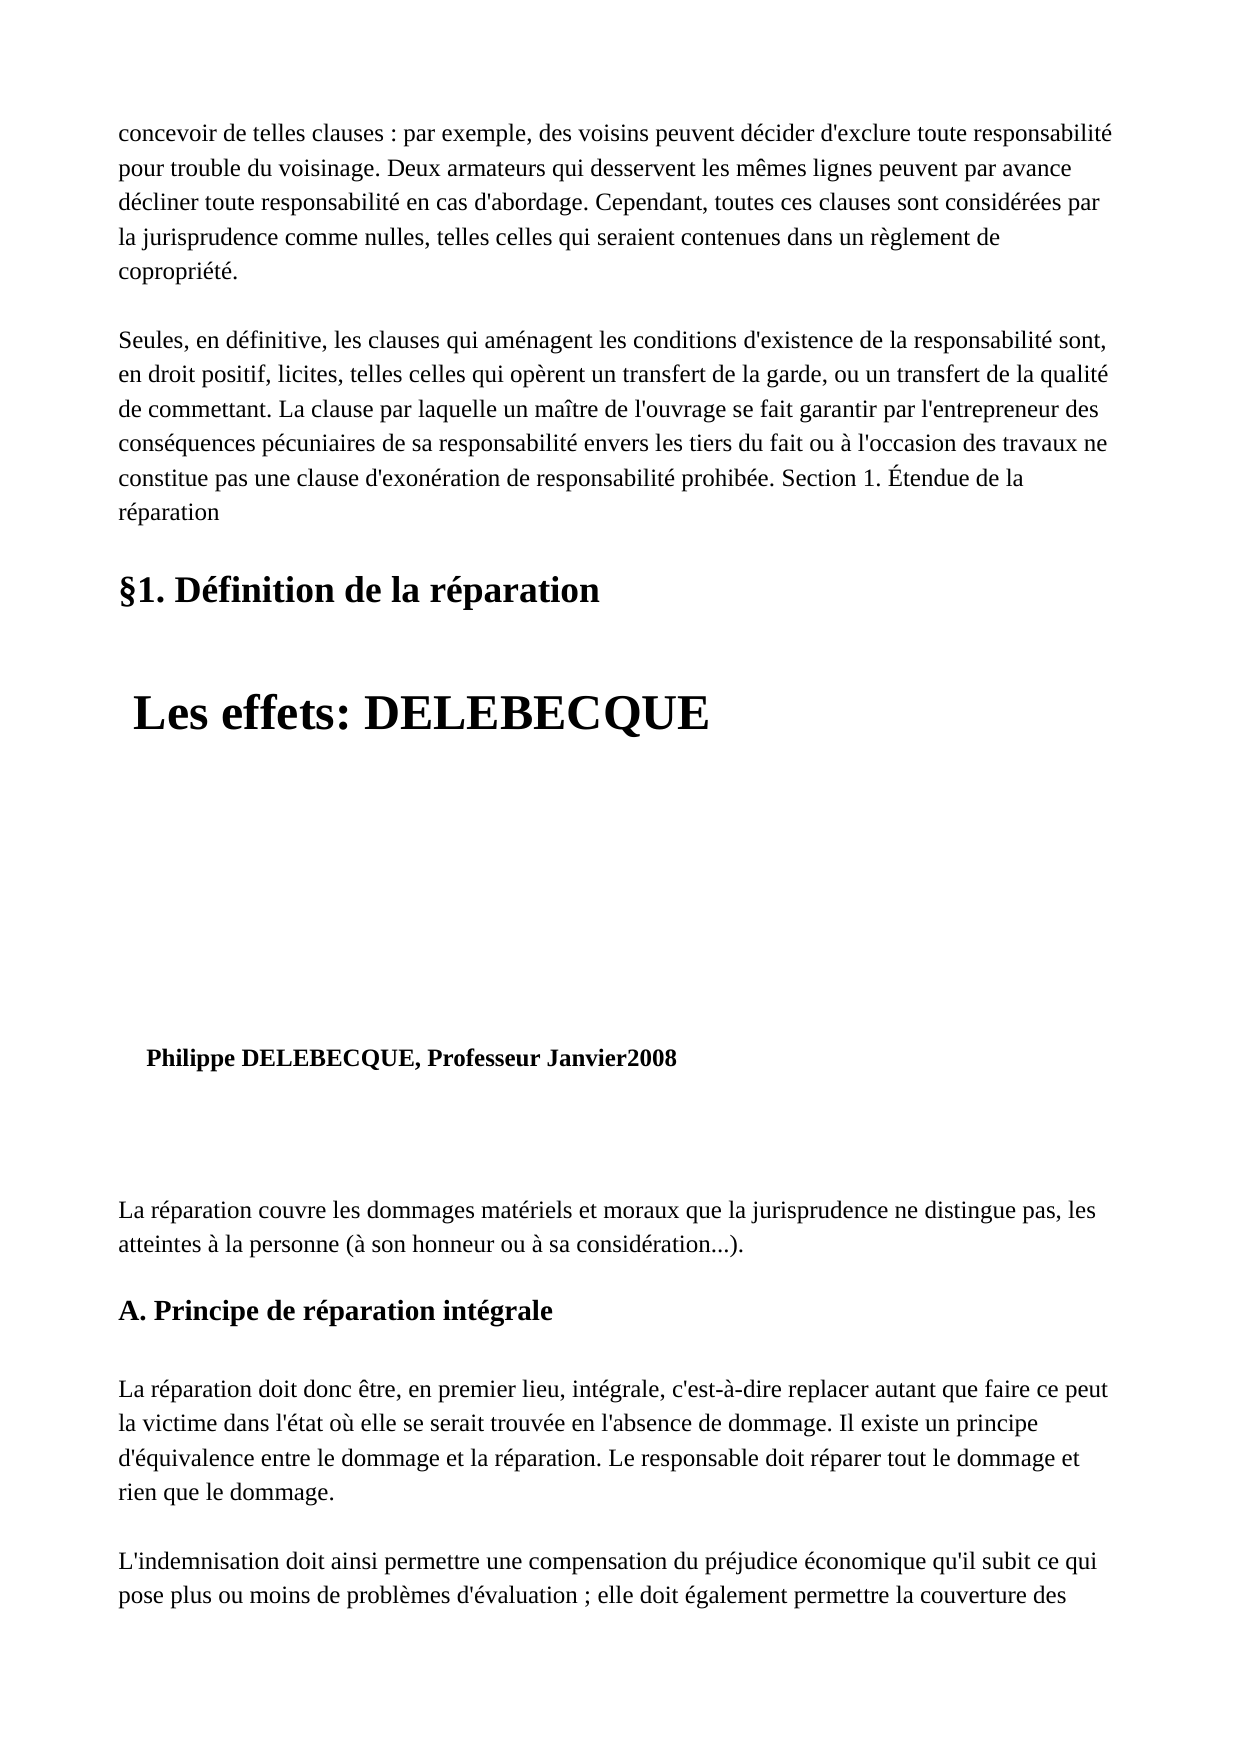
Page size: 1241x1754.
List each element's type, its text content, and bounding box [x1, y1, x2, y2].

text La réparation doit donc être, en premier lieu, intégrale, c'est-à-dire replacer autant que faire ce peut la victime dans l'état où elle se serait trouvée en l'absence de dommage. Il existe un principe d'équivalence entre le dommage et la réparation. Le responsable doit réparer tout le dommage et rien que le dommage. L'indemnisation doit ainsi permettre une compensation du préjudice économique qu'il subit ce qui pose plus ou moins de problèmes d'évaluation ; elle doit également permettre la couverture des [118, 1339, 1122, 1609]
text Philippe DELEBECQUE, Professeur Janvier2008 [134, 752, 1122, 1106]
subtitle Les effets: DELEBECQUE [134, 682, 1122, 740]
text La réparation couvre les dommages matériels et moraux que la jurisprudence ne distingue pas, les atteintes à la personne (à son honneur ou à sa considération...). [118, 1126, 1122, 1258]
text concevoir de telles clauses : par exemple, des voisins peuvent décider d'exclure toute responsabilité pour trouble du voisinage. Deux armateurs qui desservent les mêmes lignes peuvent par avance décliner toute responsabilité en cas d'abordage. Cependant, toutes ces clauses sont considérées par la jurisprudence comme nulles, telles celles qui seraient contenues dans un règlement de copropriété. Seules, en définitive, les clauses qui aménagent les conditions d'existence de la responsabilité sont, en droit positif, licites, telles celles qui opèrent un transfert de la garde, ou un transfert de la qualité de commettant. La clause par laquelle un maître de l'ouvrage se fait garantir par l'entrepreneur des conséquences pécuniaires de sa responsabilité envers les tiers du fait ou à l'occasion des travaux ne constitue pas une clause d'exonération de responsabilité prohibée. Section 1. Étendue de la réparation [118, 118, 1122, 526]
subtitle A. Principe de réparation intégrale [118, 1293, 1122, 1327]
subtitle §1. Définition de la réparation [118, 567, 1122, 610]
